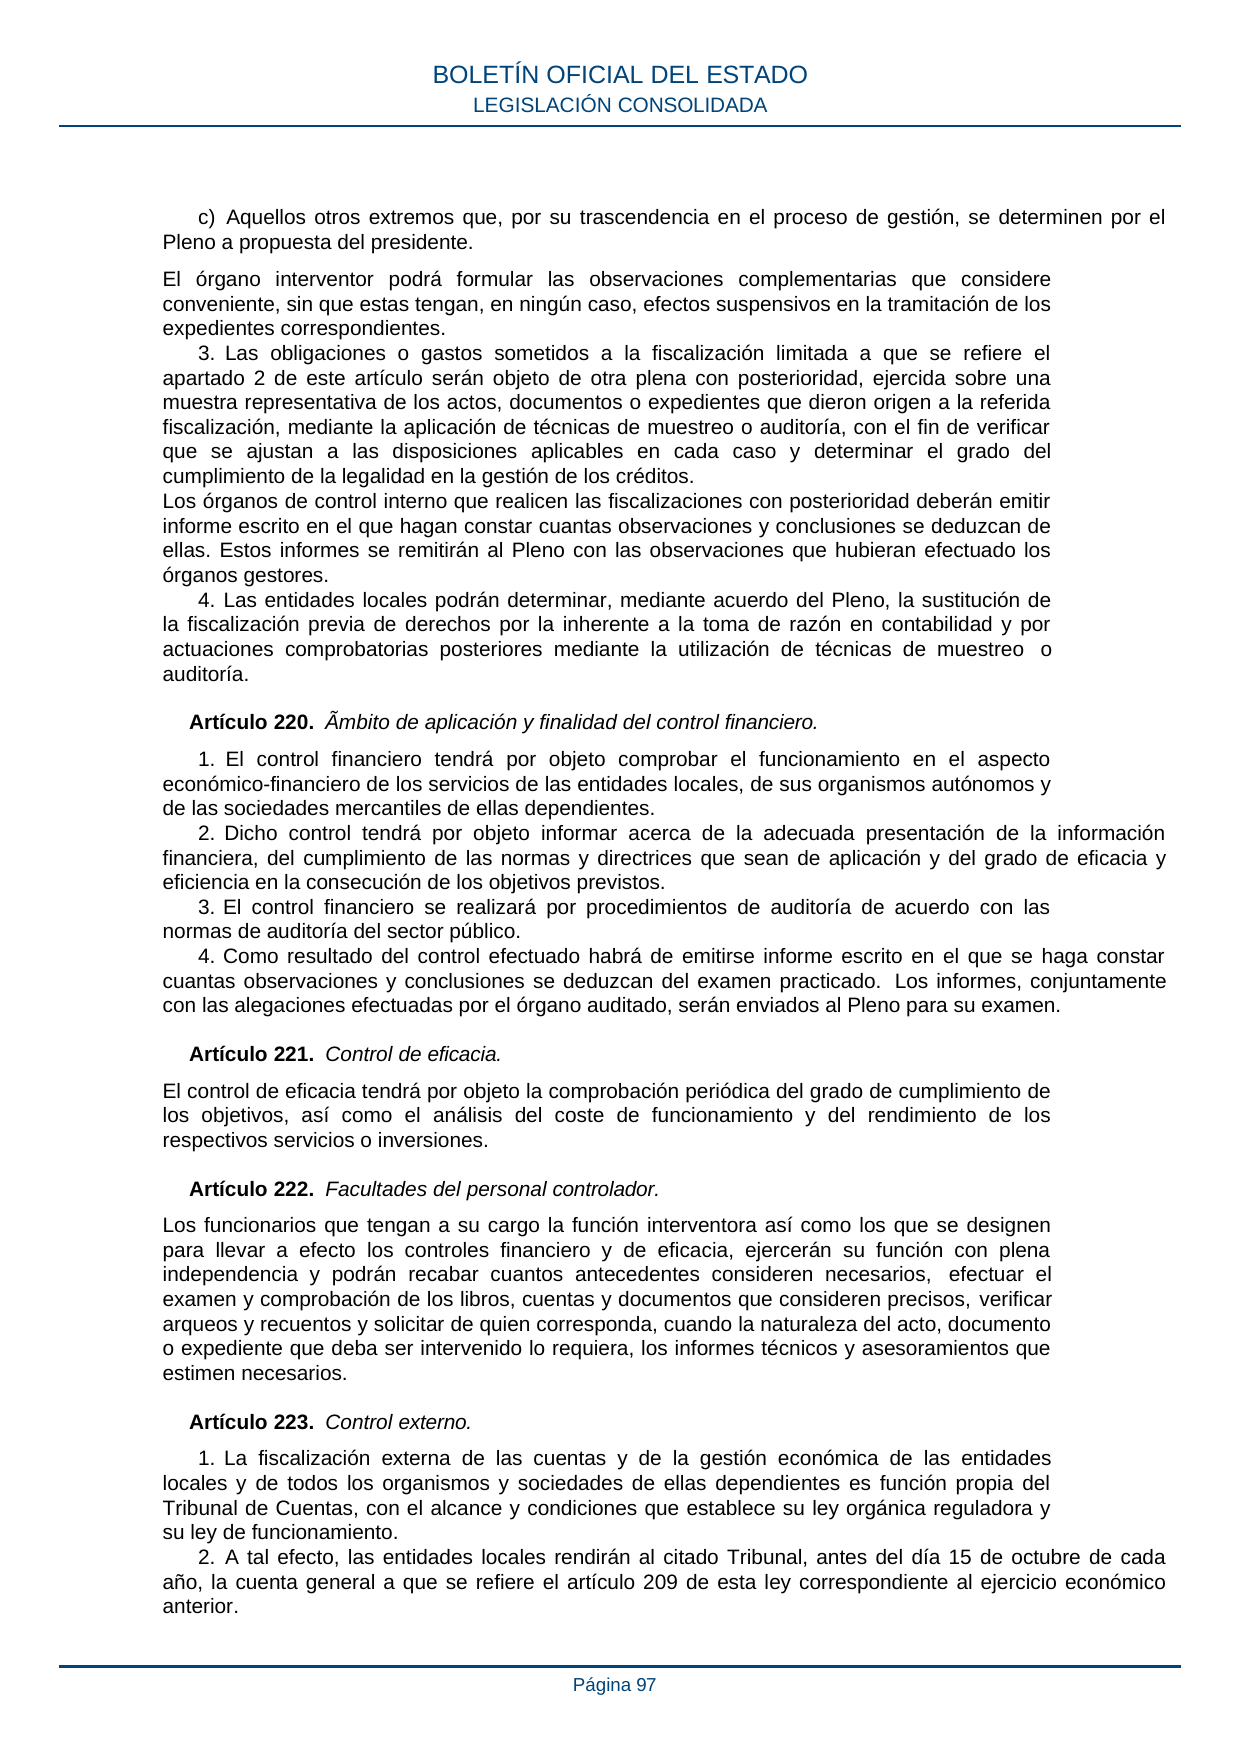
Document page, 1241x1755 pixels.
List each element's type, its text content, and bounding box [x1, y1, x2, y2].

text El órgano interventor podrá formular las observaciones complementarias que considere conveniente, sin que estas tengan, en ningún caso, efectos suspensivos en la tramitación de los expedientes correspondientes. [162, 267, 1052, 340]
text Artículo 221. Control de eficacia. [189, 1042, 1167, 1066]
text El control de eficacia tendrá por objeto la comprobación periódica del grado de cumplimiento de los objetivos, así como el análisis del coste de funcionamiento y del rendimiento de los respectivos servicios o inversiones. [162, 1079, 1052, 1152]
text Artículo 220. Ãmbito de aplicación y finalidad del control financiero. [189, 710, 1167, 734]
text Los funcionarios que tengan a su cargo la función interventora así como los que se designen para llevar a efecto los controles financiero y de eficacia, ejercerán su función con plena independencia y podrán recabar cuantos antecedentes consideren necesarios, efectuar el examen y comprobación de los libros, cuentas y documentos que consideren precisos, verificar arqueos y recuentos y solicitar de quien corresponda, cuando la naturaleza del acto, documento o expediente que deba ser intervenido lo requiera, los informes técnicos y asesoramientos que estimen necesarios. [162, 1213, 1052, 1384]
list La fiscalización externa de las cuentas y de la gestión económica de las entidades locales y de todos los organismos y sociedades de ellas dependientes es función propia del Tribunal de Cuentas, con el alcance y condiciones que establece su ley orgánica reguladora y su ley de funcionamiento. [162, 1446, 1052, 1544]
list Las obligaciones o gastos sometidos a la fiscalización limitada a que se refiere el apartado 2 de este artículo serán objeto de otra plena con posterioridad, ejercida sobre una muestra representativa de los actos, documentos o expedientes que dieron origen a la referida fiscalización, mediante la aplicación de técnicas de muestreo o auditoría, con el fin de verificar que se ajustan a las disposiciones aplicables en cada caso y determinar el grado del cumplimiento de la legalidad en la gestión de los créditos. [162, 341, 1052, 488]
list A tal efecto, las entidades locales rendirán al citado Tribunal, antes del día 15 de octubre de cada año, la cuenta general a que se refiere el artículo 209 de esta ley correspondiente al ejercicio económico anterior. [162, 1545, 1167, 1618]
list Como resultado del control efectuado habrá de emitirse informe escrito en el que se haga constar cuantas observaciones y conclusiones se deduzcan del examen practicado. Los informes, conjuntamente con las alegaciones efectuadas por el órgano auditado, serán enviados al Pleno para su examen. [162, 944, 1167, 1017]
list El control financiero se realizará por procedimientos de auditoría de acuerdo con las normas de auditoría del sector público. [162, 895, 1052, 943]
list Dicho control tendrá por objeto informar acerca de la adecuada presentación de la información financiera, del cumplimiento de las normas y directrices que sean de aplicación y del grado de eficacia y eficiencia en la consecución de los objetivos previstos. [162, 821, 1167, 894]
list Aquellos otros extremos que, por su trascendencia en el proceso de gestión, se determinen por el Pleno a propuesta del presidente. [162, 205, 1167, 254]
text Artículo 222. Facultades del personal controlador. [189, 1176, 1167, 1200]
text Los órganos de control interno que realicen las fiscalizaciones con posterioridad deberán emitir informe escrito en el que hagan constar cuantas observaciones y conclusiones se deduzcan de ellas. Estos informes se remitirán al Pleno con las observaciones que hubieran efectuado los órganos gestores. [162, 489, 1052, 587]
text Artículo 223. Control externo. [189, 1409, 1167, 1433]
list Las entidades locales podrán determinar, mediante acuerdo del Pleno, la sustitución de la fiscalización previa de derechos por la inherente a la toma de razón en contabilidad y por actuaciones comprobatorias posteriores mediante la utilización de técnicas de muestreo o auditoría. [162, 588, 1052, 685]
list El control financiero tendrá por objeto comprobar el funcionamiento en el aspecto económico-financiero de los servicios de las entidades locales, de sus organismos autónomos y de las sociedades mercantiles de ellas dependientes. [162, 747, 1052, 820]
